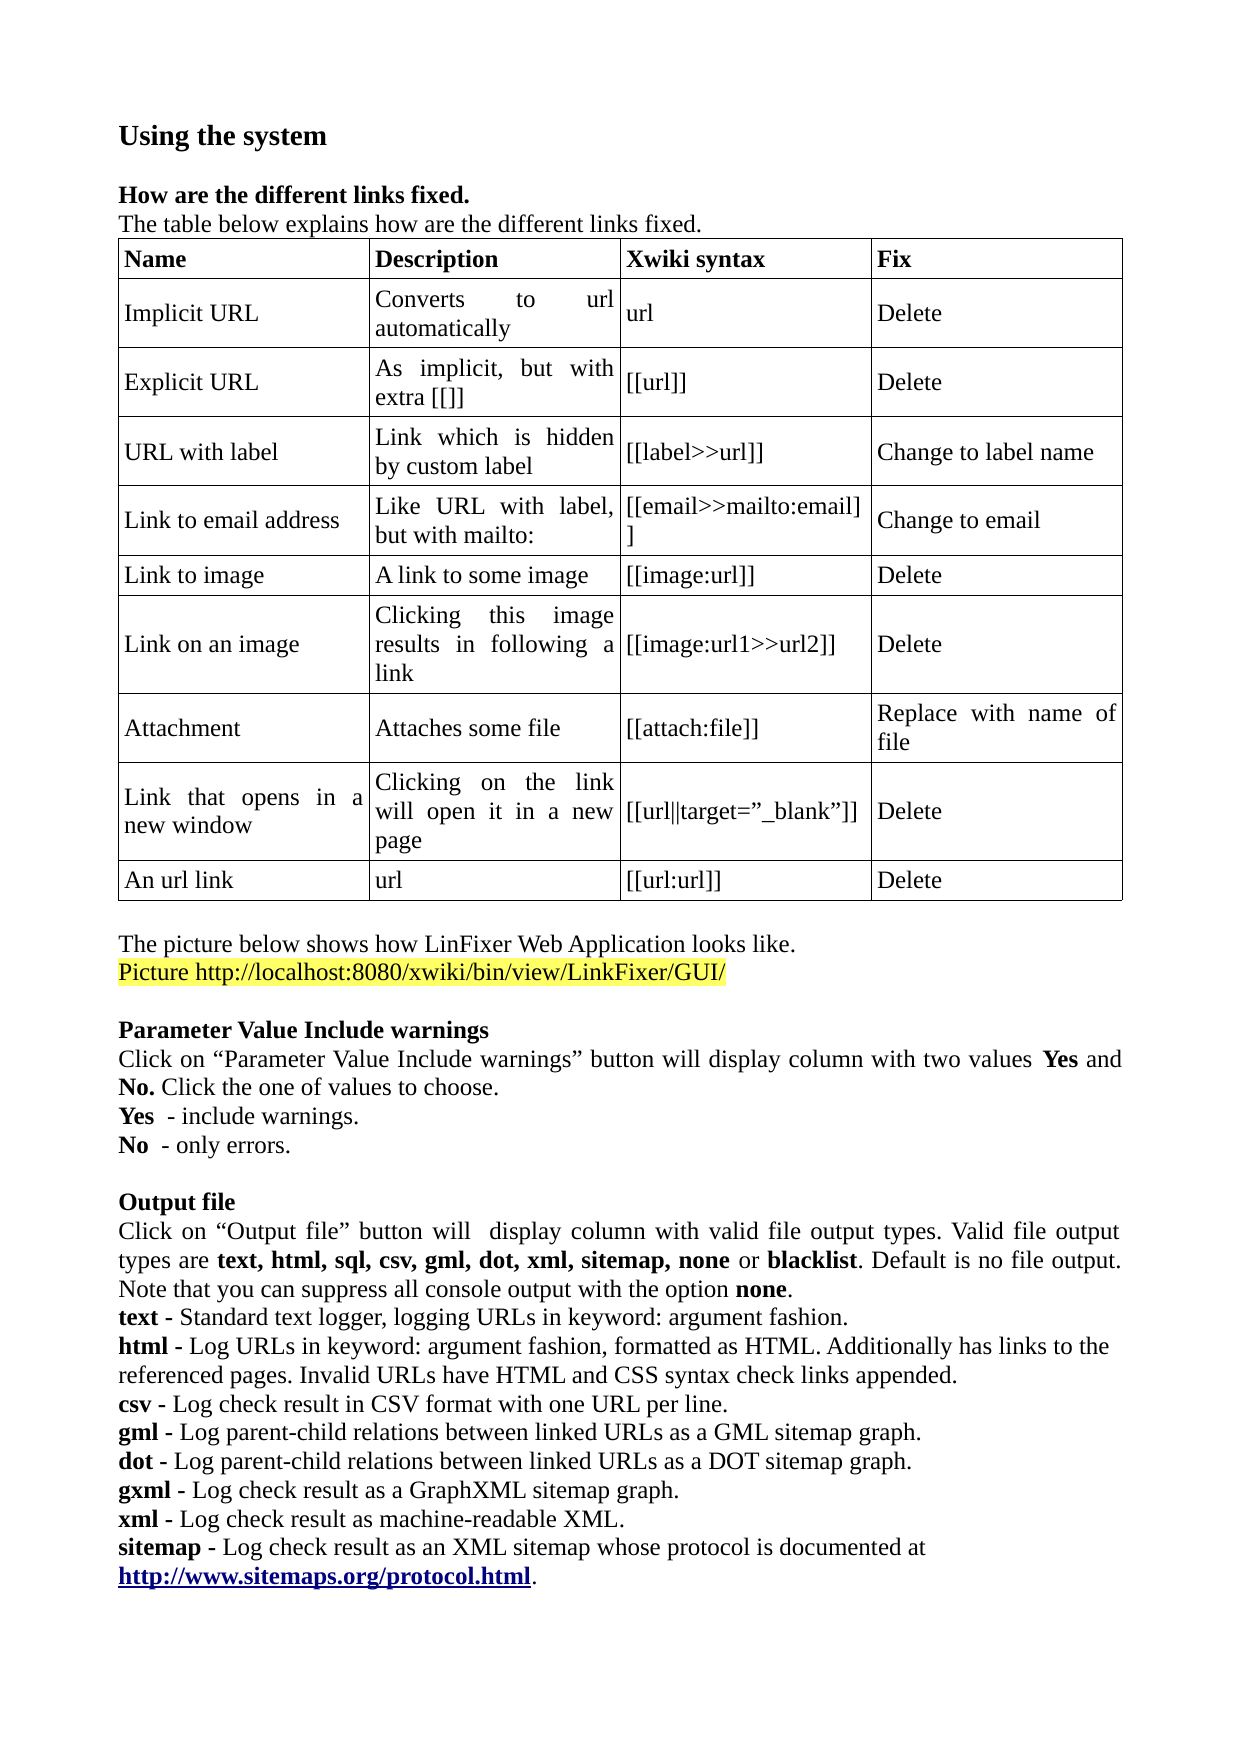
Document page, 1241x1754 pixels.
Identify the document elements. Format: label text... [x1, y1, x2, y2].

subtitle gxml - Log check result as a GraphXML sitemap graph. [118, 1475, 1122, 1504]
text The table below explains how are the different links fixed. [118, 209, 1122, 238]
table_header Description [370, 239, 620, 278]
table_cell [[url:url]] [621, 861, 871, 900]
text Yes - include warnings. [118, 1101, 1122, 1130]
table_cell Change to label name [872, 417, 1122, 485]
subtitle html - Log URLs in keyword: argument fashion, formatted as HTML. Additionally has links to the referenced pages. Invalid URLs have HTML and CSS syntax check links appended. [118, 1331, 1122, 1389]
subtitle gml - Log parent-child relations between linked URLs as a GML sitemap graph. [118, 1417, 1122, 1446]
table_cell Explicit URL [119, 348, 369, 416]
text How are the different links fixed. [118, 180, 1122, 209]
table_cell Attaches some file [370, 694, 620, 762]
table_cell Delete [872, 596, 1122, 693]
text Parameter Value Include warnings [118, 1015, 1122, 1044]
table_cell Link to image [119, 556, 369, 595]
subtitle dot - Log parent-child relations between linked URLs as a DOT sitemap graph. [118, 1446, 1122, 1475]
text The picture below shows how LinFixer Web Application looks like. [118, 929, 1122, 957]
table_cell Converts to url automatically [370, 279, 620, 347]
subtitle xml - Log check result as machine-readable XML. [118, 1504, 1122, 1532]
text Click on “Output file” button will display column with valid file output types. Valid file output types are text, html, sql, csv, gml, dot, xml, sitemap, none or blacklist. Default is no file output. Note that you can suppress all console output with the option none. [118, 1216, 1122, 1302]
text Picture http://localhost:8080/xwiki/bin/view/LinkFixer/GUI/ [118, 957, 1122, 986]
table_cell An url link [119, 861, 369, 900]
table_cell Link that opens in a new window [119, 763, 369, 859]
table_cell [[url]] [621, 348, 871, 416]
table_cell Like URL with label, but with mailto: [370, 486, 620, 554]
table_cell A link to some image [370, 556, 620, 595]
subtitle text - Standard text logger, logging URLs in keyword: argument fashion. [118, 1302, 1122, 1331]
table_cell [[url||target=”_blank”]] [621, 763, 871, 859]
table_cell Implicit URL [119, 279, 369, 347]
table_cell url [621, 279, 871, 347]
table_cell Link which is hidden by custom label [370, 417, 620, 485]
table_cell URL with label [119, 417, 369, 485]
table_cell Link to email address [119, 486, 369, 554]
text Click on “Parameter Value Include warnings” button will display column with two values Yes and No. Click the one of values to choose. [118, 1044, 1122, 1101]
table_cell Delete [872, 556, 1122, 595]
table_header Name [119, 239, 369, 278]
table_cell Clicking this image results in following a link [370, 596, 620, 693]
subtitle sitemap - Log check result as an XML sitemap whose protocol is documented at http://www.sitemaps.org/protocol.html. [118, 1532, 1122, 1590]
table_cell Delete [872, 348, 1122, 416]
table_cell Replace with name of file [872, 694, 1122, 762]
text No - only errors. [118, 1130, 1122, 1159]
table_cell Delete [872, 861, 1122, 900]
table_cell [[image:url1>>url2]] [621, 596, 871, 693]
table_cell Change to email [872, 486, 1122, 554]
table_cell [[image:url]] [621, 556, 871, 595]
table_cell Link on an image [119, 596, 369, 693]
table_cell As implicit, but with extra [[]] [370, 348, 620, 416]
table_cell Clicking on the link will open it in a new page [370, 763, 620, 859]
text Output file [118, 1187, 1122, 1216]
text Using the system [118, 118, 1122, 152]
table_header Fix [872, 239, 1122, 278]
table_cell [[email>>mailto:email]] [621, 486, 871, 554]
table_header Xwiki syntax [621, 239, 871, 278]
subtitle csv - Log check result in CSV format with one URL per line. [118, 1389, 1122, 1417]
table_cell [[attach:file]] [621, 694, 871, 762]
table_cell Delete [872, 279, 1122, 347]
table_cell url [370, 861, 620, 900]
table_cell Delete [872, 763, 1122, 859]
table_cell Attachment [119, 694, 369, 762]
table_cell [[label>>url]] [621, 417, 871, 485]
